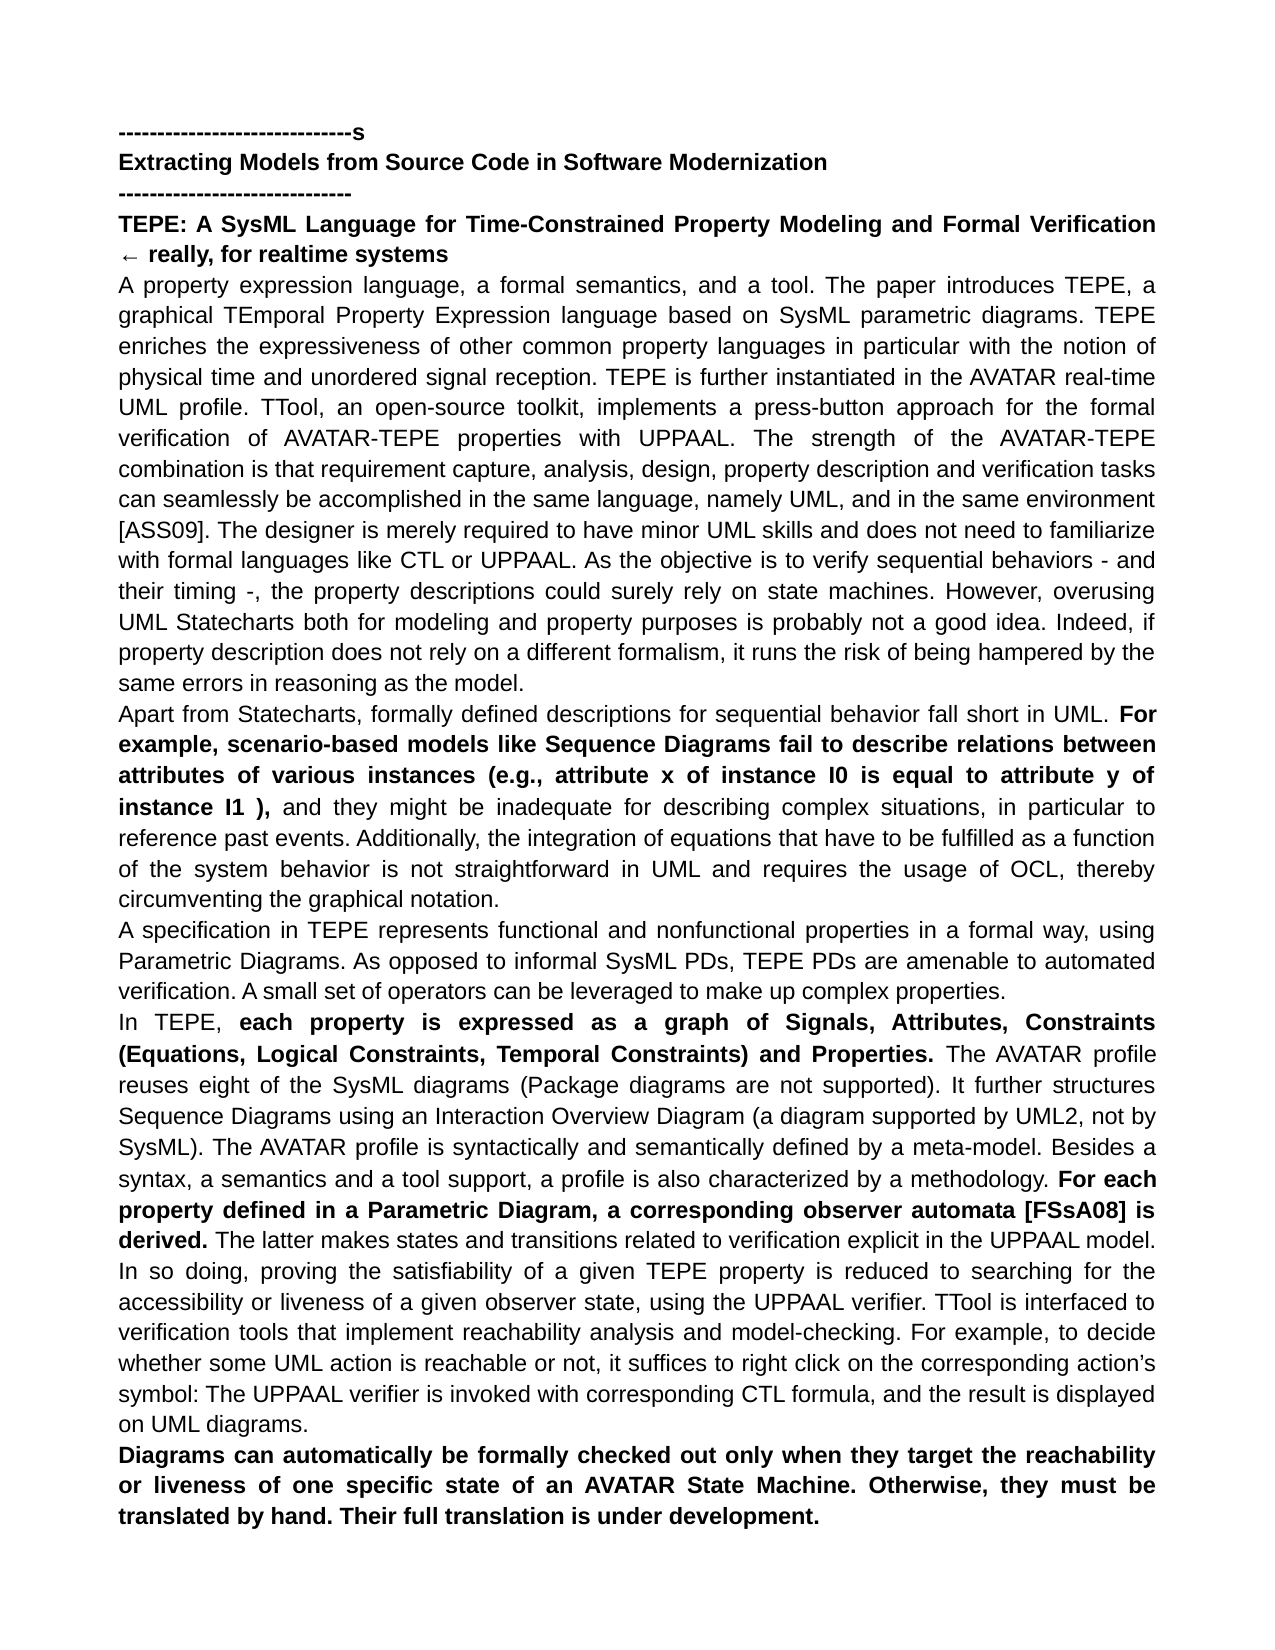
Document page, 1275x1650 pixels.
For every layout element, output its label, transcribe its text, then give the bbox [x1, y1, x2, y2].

text Apart from Statecharts, formally defined descriptions for sequential behavior fall short in UML. For example, scenario-based models like Sequence Diagrams fail to describe relations between attributes of various instances (e.g., attribute x of instance I0 is equal to attribute y of instance I1 ), and they might be inadequate for describing complex situations, in particular to reference past events. Additionally, the integration of equations that have to be fulfilled as a function of the system behavior is not straightforward in UML and requires the usage of OCL, thereby circumventing the graphical notation. [118, 700, 1157, 913]
text TEPE: A SysML Language for Time-Constrained Property Modeling and Formal Verification ← really, for realtime systems [118, 210, 1157, 267]
text In TEPE, each property is expressed as a graph of Signals, Attributes, Constraints (Equations, Logical Constraints, Temporal Constraints) and Properties. The AVATAR profile reuses eight of the SysML diagrams (Package diagrams are not supported). It further structures Sequence Diagrams using an Interaction Overview Diagram (a diagram supported by UML2, not by SysML). The AVATAR profile is syntactically and semantically defined by a meta-model. Besides a syntax, a semantics and a tool support, a profile is also characterized by a methodology. For each property defined in a Parametric Diagram, a corresponding observer automata [FSsA08] is derived. The latter makes states and transitions related to verification explicit in the UPPAAL model. In so doing, proving the satisfiability of a given TEPE property is reduced to searching for the accessibility or liveness of a given observer state, using the UPPAAL verifier. TTool is interfaced to verification tools that implement reachability analysis and model-checking. For example, to decide whether some UML action is reachable or not, it suffices to right click on the corresponding action’s symbol: The UPPAAL verifier is invoked with corresponding CTL formula, and the result is displayed on UML diagrams. [118, 1008, 1157, 1437]
text Extracting Models from Source Code in Software Modernization [118, 149, 1157, 176]
text Diagrams can automatically be formally checked out only when they target the reachability or liveness of one specific state of an AVATAR State Machine. Otherwise, they must be translated by hand. Their full translation is under development. [118, 1441, 1157, 1529]
text A property expression language, a formal semantics, and a tool. The paper introduces TEPE, a graphical TEmporal Property Expression language based on SysML parametric diagrams. TEPE enriches the expressiveness of other common property languages in particular with the notion of physical time and unordered signal reception. TEPE is further instantiated in the AVATAR real-time UML profile. TTool, an open-source toolkit, implements a press-button approach for the formal verification of AVATAR-TEPE properties with UPPAAL. The strength of the AVATAR-TEPE combination is that requirement capture, analysis, design, property description and verification tasks can seamlessly be accomplished in the same language, namely UML, and in the same environment [ASS09]. The designer is merely required to have minor UML skills and does not need to familiarize with formal languages like CTL or UPPAAL. As the objective is to verify sequential behaviors - and their timing -, the property descriptions could surely rely on state machines. However, overusing UML Statecharts both for modeling and property purposes is probably not a good idea. Indeed, if property description does not rely on a different formalism, it runs the risk of being hampered by the same errors in reasoning as the model. [118, 271, 1157, 696]
text ------------------------------s [118, 118, 1157, 145]
text A specification in TEPE represents functional and nonfunctional properties in a formal way, using Parametric Diagrams. As opposed to informal SysML PDs, TEPE PDs are amenable to automated verification. A small set of operators can be leveraged to make up complex properties. [118, 916, 1157, 1004]
text ------------------------------ [118, 179, 1157, 206]
